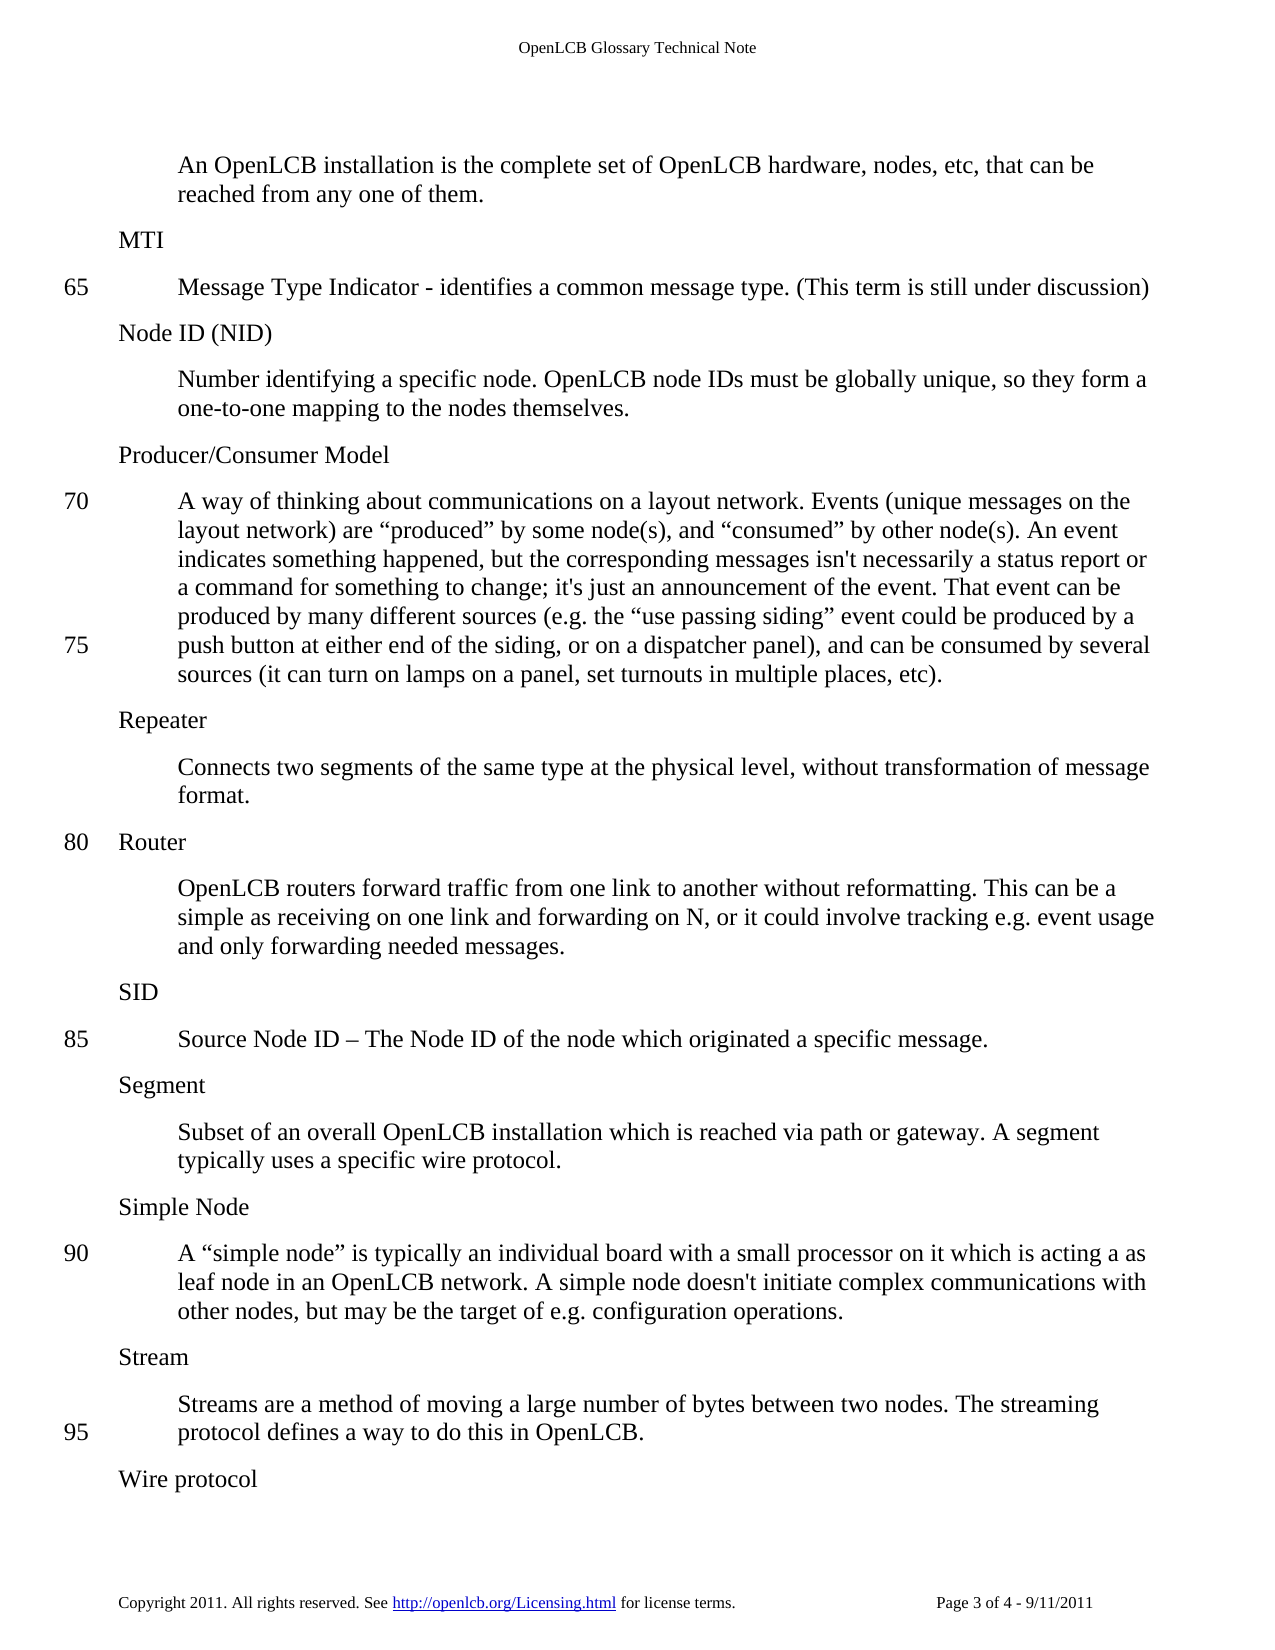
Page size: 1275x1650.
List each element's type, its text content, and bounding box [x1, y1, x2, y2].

list Message Type Indicator - identifies a common message type. (This term is still under discussion) [177, 272, 1157, 300]
subtitle Router [118, 827, 1157, 856]
list Number identifying a specific node. OpenLCB node IDs must be globally unique, so they form a one-to-one mapping to the nodes themselves. [177, 364, 1157, 422]
list Streams are a method of moving a large number of bytes between two nodes. The streaming protocol defines a way to do this in OpenLCB. [177, 1389, 1157, 1446]
subtitle Node ID (NID) [118, 318, 1157, 347]
subtitle Repeater [118, 705, 1157, 734]
list Connects two segments of the same type at the physical level, without transformation of message format. [177, 752, 1157, 809]
list An OpenLCB installation is the complete set of OpenLCB hardware, nodes, etc, that can be reached from any one of them. [177, 150, 1157, 207]
subtitle Producer/Consumer Model [118, 440, 1157, 468]
subtitle Segment [118, 1070, 1157, 1099]
list Source Node ID – The Node ID of the node which originated a specific message. [177, 1024, 1157, 1052]
subtitle Simple Node [118, 1192, 1157, 1221]
subtitle Wire protocol [118, 1464, 1157, 1493]
list A “simple node” is typically an individual board with a small processor on it which is acting a as leaf node in an OpenLCB network. A simple node doesn't initiate complex communications with other nodes, but may be the target of e.g. configuration operations. [177, 1238, 1157, 1324]
list OpenLCB routers forward traffic from one link to another without reformatting. This can be a simple as receiving on one link and forwarding on N, or it could involve tracking e.g. event usage and only forwarding needed messages. [177, 873, 1157, 959]
subtitle SID [118, 977, 1157, 1006]
subtitle Stream [118, 1342, 1157, 1371]
list Subset of an overall OpenLCB installation which is reached via path or gateway. A segment typically uses a specific wire protocol. [177, 1117, 1157, 1174]
list A way of thinking about communications on a layout network. Events (unique messages on the layout network) are “produced” by some node(s), and “consumed” by other node(s). An event indicates something happened, but the corresponding messages isn't necessarily a status report or a command for something to change; it's just an announcement of the event. That event can be produced by many different sources (e.g. the “use passing siding” event could be produced by a push button at either end of the siding, or on a dispatcher panel), and can be consumed by several sources (it can turn on lamps on a panel, set turnouts in multiple places, etc). [177, 486, 1157, 687]
subtitle MTI [118, 225, 1157, 254]
